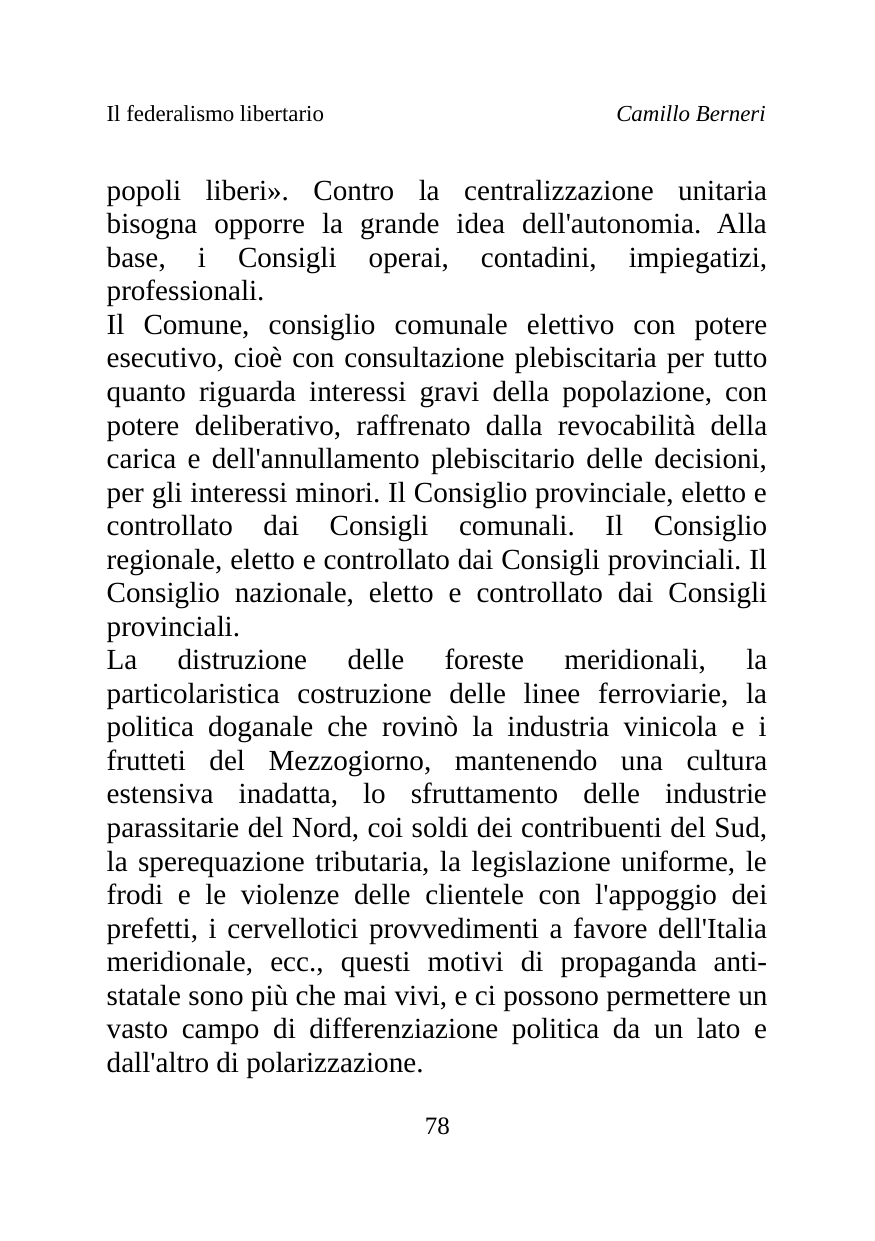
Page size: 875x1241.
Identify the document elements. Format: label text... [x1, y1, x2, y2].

text La distruzione delle foreste meridionali, la particolaristica costruzione delle linee ferroviarie, la politica doganale che rovinò la industria vinicola e i frutteti del Mezzogiorno, mantenendo una cultura estensiva inadatta, lo sfruttamento delle industrie parassitarie del Nord, coi soldi dei contribuenti del Sud, la sperequazione tributaria, la legislazione uniforme, le frodi e le violenze delle clientele con l'appoggio dei prefetti, i cervellotici provvedimenti a favore dell'Italia meridionale, ecc., questi motivi di propaganda anti-statale sono più che mai vivi, e ci possono permettere un vasto campo di differenziazione politica da un lato e dall'altro di polarizzazione. [106, 642, 768, 1078]
text popoli liberi». Contro la centralizzazione unitaria bisogna opporre la grande idea dell'autonomia. Alla base, i Consigli operai, contadini, impiegatizi, professionali. [106, 173, 768, 307]
text Il Comune, consiglio comunale elettivo con potere esecutivo, cioè con consultazione plebiscitaria per tutto quanto riguarda interessi gravi della popolazione, con potere deliberativo, raffrenato dalla revocabilità della carica e dell'annullamento plebiscitario delle decisioni, per gli interessi minori. Il Consiglio provinciale, eletto e controllato dai Consigli comunali. Il Consiglio regionale, eletto e controllato dai Consigli provinciali. Il Consiglio nazionale, eletto e controllato dai Consigli provinciali. [106, 307, 768, 642]
